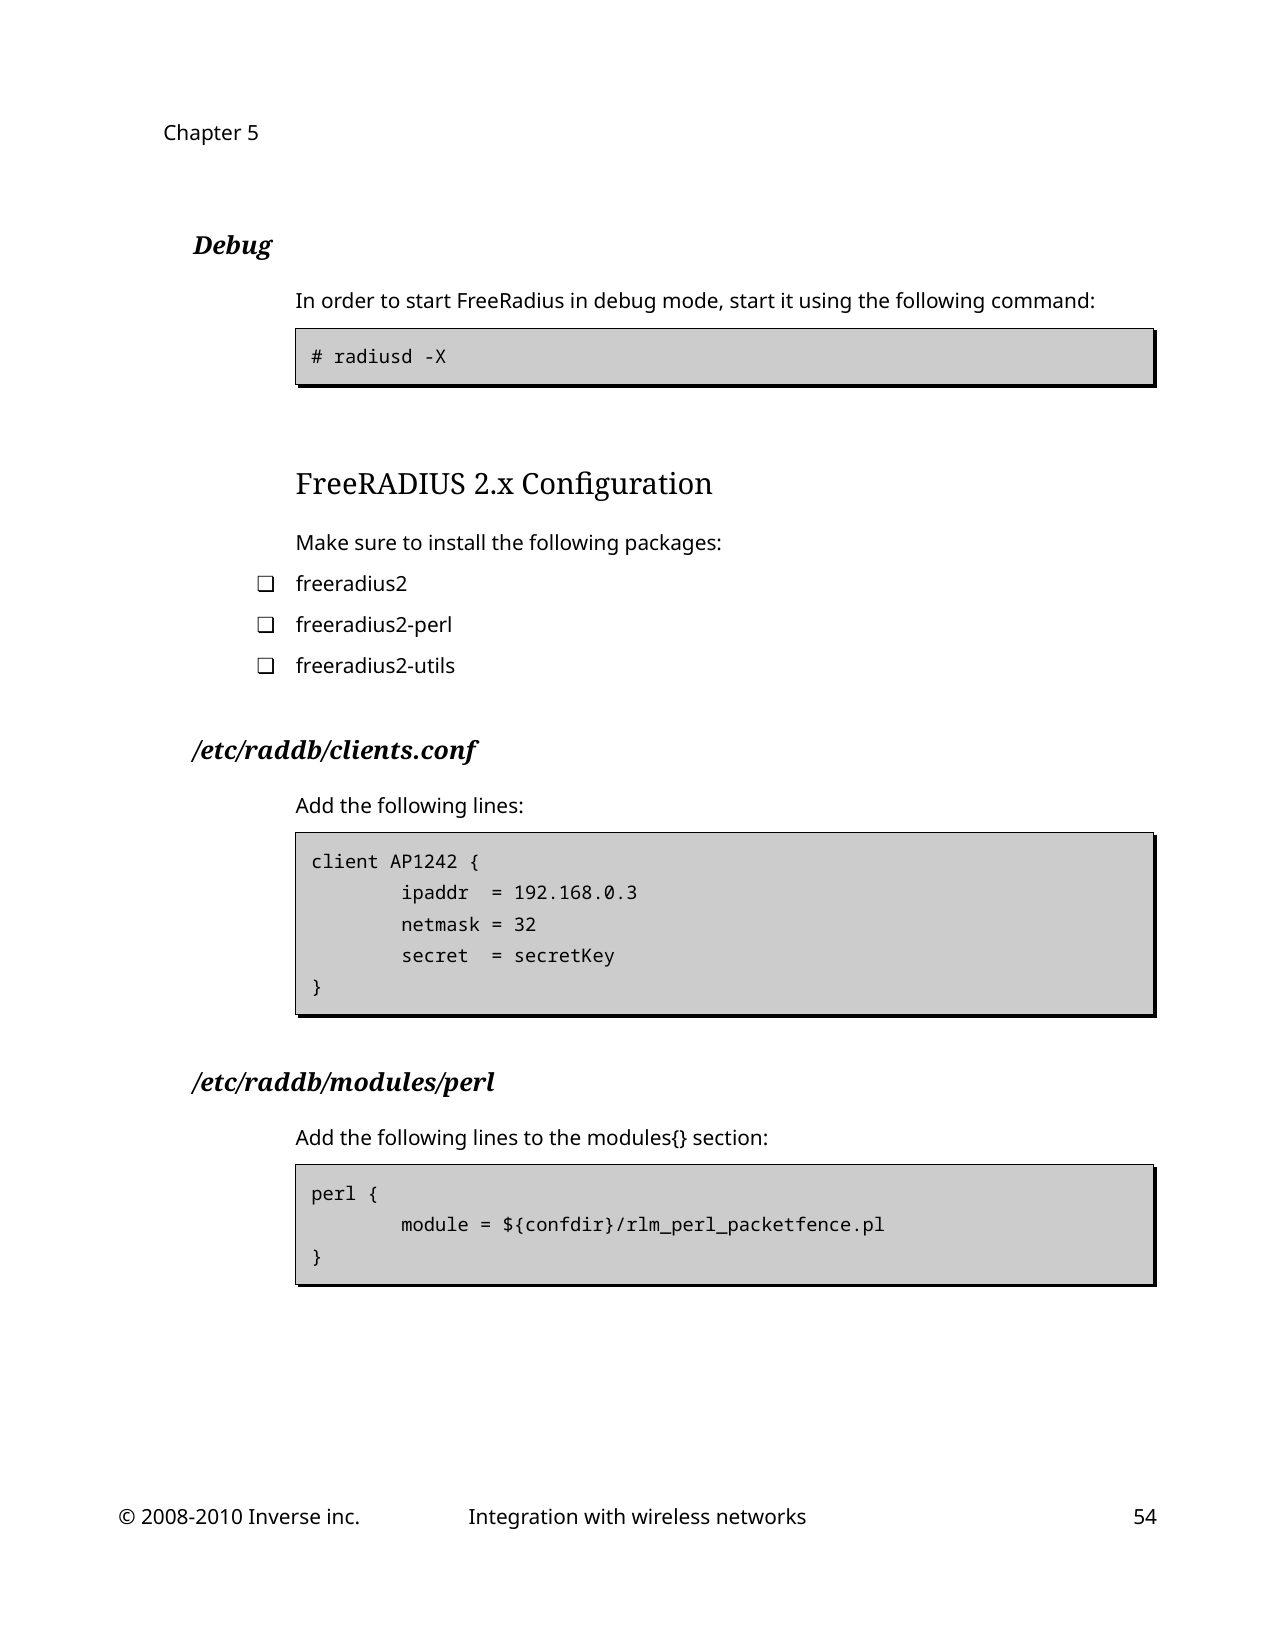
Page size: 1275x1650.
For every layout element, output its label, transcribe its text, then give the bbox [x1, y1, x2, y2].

subtitle /etc/raddb/clients.conf [156, 733, 1157, 766]
subtitle Debug [156, 228, 1157, 262]
text netmask = 32 [296, 895, 1153, 926]
text Add the following lines to the modules{} section: [295, 1123, 1157, 1152]
text perl { [296, 1165, 1153, 1196]
text # radiusd -X [296, 329, 1153, 384]
text } [296, 1227, 1153, 1284]
text module = ${confdir}/rlm_perl_packetfence.pl [296, 1196, 1153, 1227]
text client AP1242 { [296, 833, 1153, 863]
subtitle FreeRADIUS 2.x Configuration [295, 463, 1157, 503]
list ❏ freeradius2-perl [256, 610, 1157, 638]
text ipaddr = 192.168.0.3 [296, 863, 1153, 895]
list ❏ freeradius2 [256, 569, 1157, 597]
text } [296, 958, 1153, 1014]
text Make sure to install the following packages: [295, 528, 1157, 556]
list ❏ freeradius2-utils [256, 651, 1157, 679]
text secret = secretKey [296, 926, 1153, 958]
text Add the following lines: [295, 791, 1157, 819]
text In order to start FreeRadius in debug mode, start it using the following command: [295, 287, 1157, 315]
subtitle /etc/raddb/modules/perl [156, 1065, 1157, 1099]
